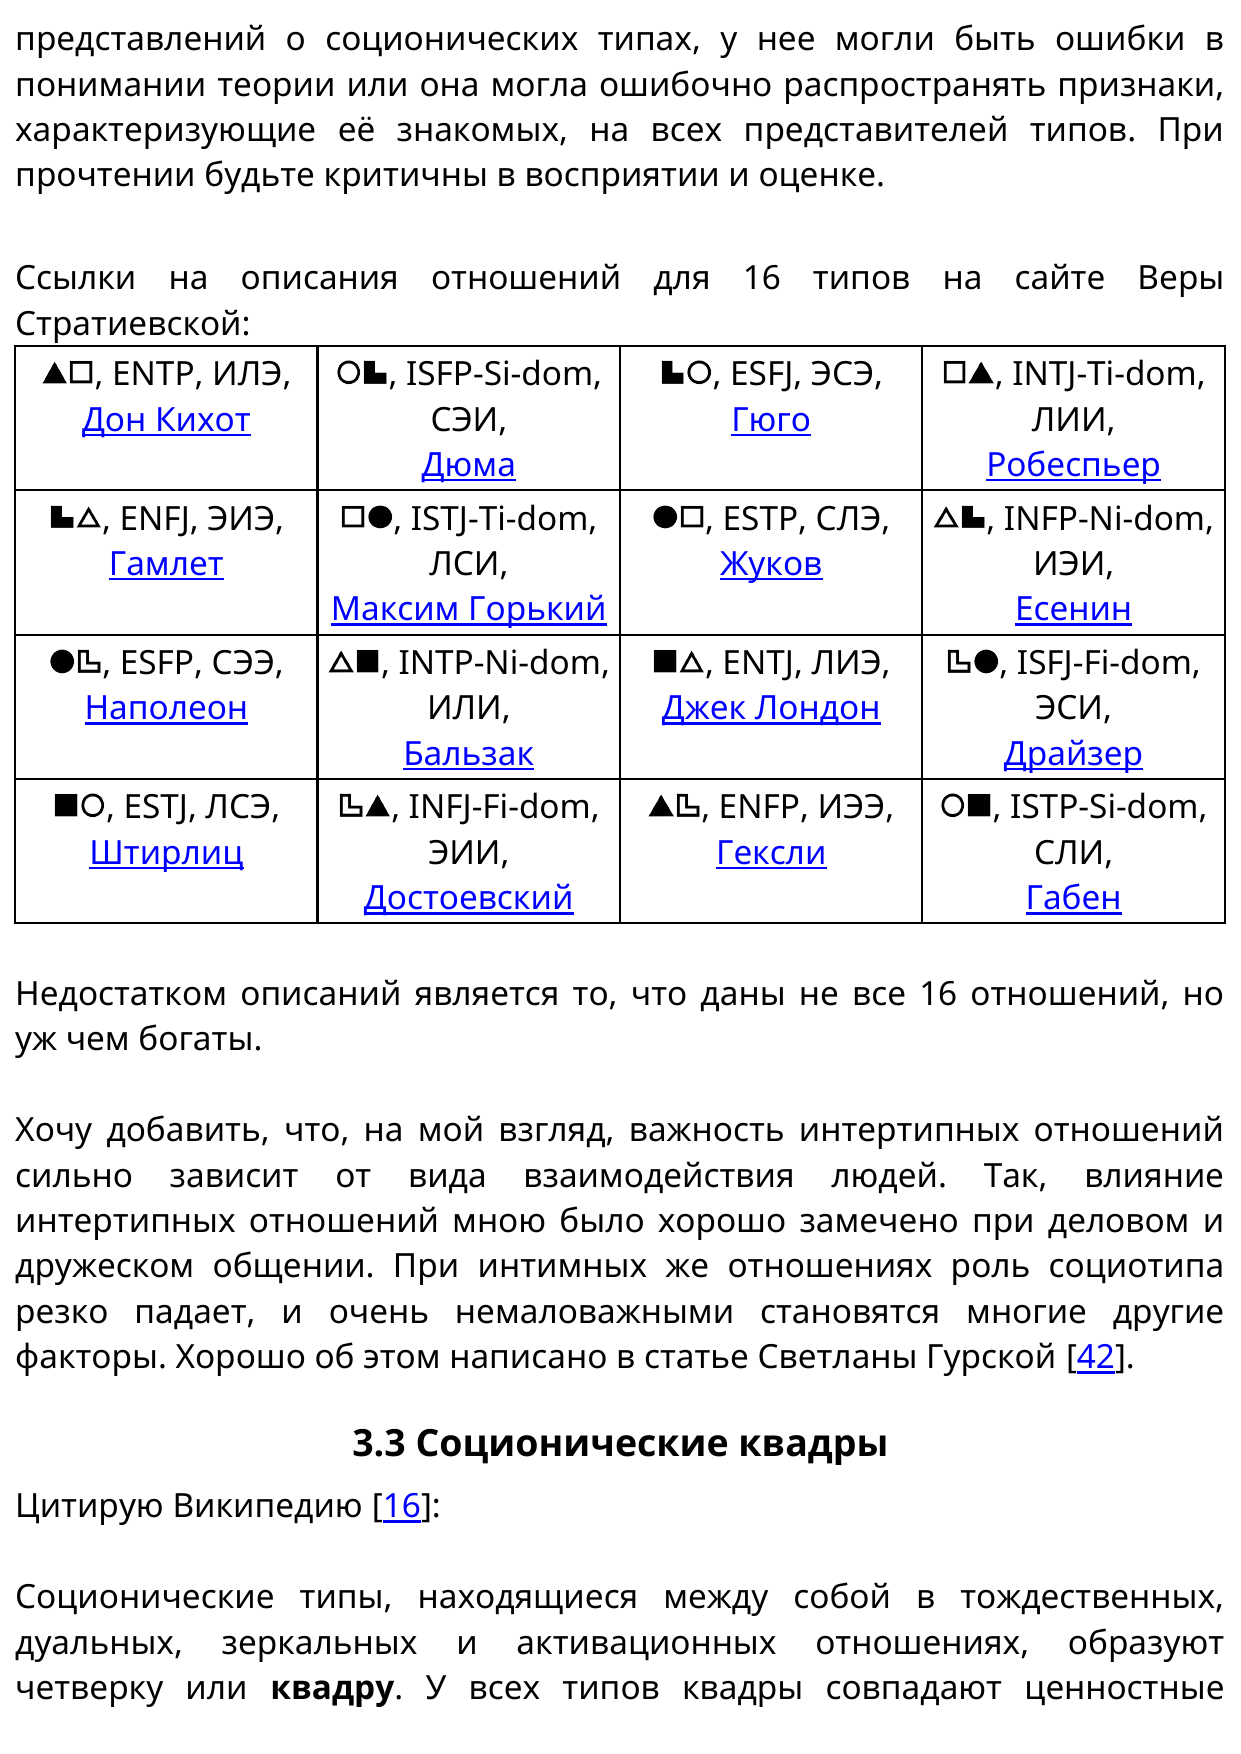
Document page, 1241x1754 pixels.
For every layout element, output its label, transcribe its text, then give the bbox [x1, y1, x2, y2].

table_cell , INTP-Ni-dom, ИЛИ, Бальзак [319, 636, 619, 778]
table_cell , INFJ-Fi-dom, ЭИИ, Достоевский [319, 780, 619, 922]
picture [52, 792, 106, 819]
table_cell , ISTP-Si-dom, СЛИ, Габен [923, 780, 1224, 922]
table_cell , ISFJ-Fi-dom, ЭСИ, Драйзер [923, 636, 1224, 778]
table_cell , ENFJ, ЭИЭ, Гамлет [16, 491, 316, 633]
table_header , ENTP, ИЛЭ, Дон Кихот [16, 347, 316, 489]
picture [651, 503, 706, 530]
table_cell , ESFP, СЭЭ, Наполеон [16, 636, 316, 778]
table_header , ESFJ, ЭСЭ, Гюго [621, 347, 921, 489]
text Цитирую Википедию [16]: [15, 1482, 1226, 1528]
picture [337, 792, 391, 819]
table_cell , ISTJ-Ti-dom, ЛСИ, Максим Горький [319, 491, 619, 633]
picture [339, 503, 394, 530]
text представлений о соционических типах, у нее могли быть ошибки в понимании теории или она могла ошибочно распространять признаки, характеризующие её знакомых, на всех представителей типов. При прочтении будьте критичны в восприятии и оценке. [15, 15, 1226, 197]
text Ссылки на описания отношений для 16 типов на сайте Веры Стратиевской: [15, 254, 1226, 345]
table_header , ISFP-Si-dom, СЭИ, Дюма [319, 347, 619, 489]
picture [647, 792, 702, 819]
table_cell , INFP-Ni-dom, ИЭИ, Есенин [923, 491, 1224, 633]
picture [335, 358, 389, 386]
text Недостатком описаний является то, что даны не все 16 отношений, но уж чем богаты. [15, 970, 1226, 1061]
table_cell , ENFP, ИЭЭ, Гексли [621, 780, 921, 922]
table_cell , ESTJ, ЛСЭ, Штирлиц [16, 780, 316, 922]
picture [945, 647, 1000, 675]
text Соционические типы, находящиеся между собой в тождественных, дуальных, зеркальных и активационных отношениях, образуют четверку или квадру. У всех типов квадры совпадают ценностные [15, 1573, 1226, 1709]
picture [932, 503, 987, 530]
table_header , INTJ-Ti-dom, ЛИИ, Робеспьер [923, 347, 1224, 489]
picture [941, 358, 995, 386]
picture [41, 358, 95, 386]
text Хочу добавить, что, на мой взгляд, важность интертипных отношений сильно зависит от вида взаимодействия людей. Так, влияние интертипных отношений мною было хорошо замечено при деловом и дружеском общении. При интимных же отношениях роль социотипа резко падает, и очень немаловажными становятся многие другие факторы. Хорошо об этом написано в статье Светланы Гурской [42]. [15, 1106, 1226, 1378]
picture [659, 358, 713, 386]
picture [48, 503, 102, 530]
picture [327, 647, 381, 675]
table_cell , ENTJ, ЛИЭ, Джек Лондон [621, 636, 921, 778]
picture [939, 792, 993, 819]
picture [48, 647, 103, 675]
subtitle 3.3 Соционические квадры [15, 1416, 1226, 1467]
table_cell , ESTP, СЛЭ, Жуков [621, 491, 921, 633]
picture [651, 647, 705, 675]
